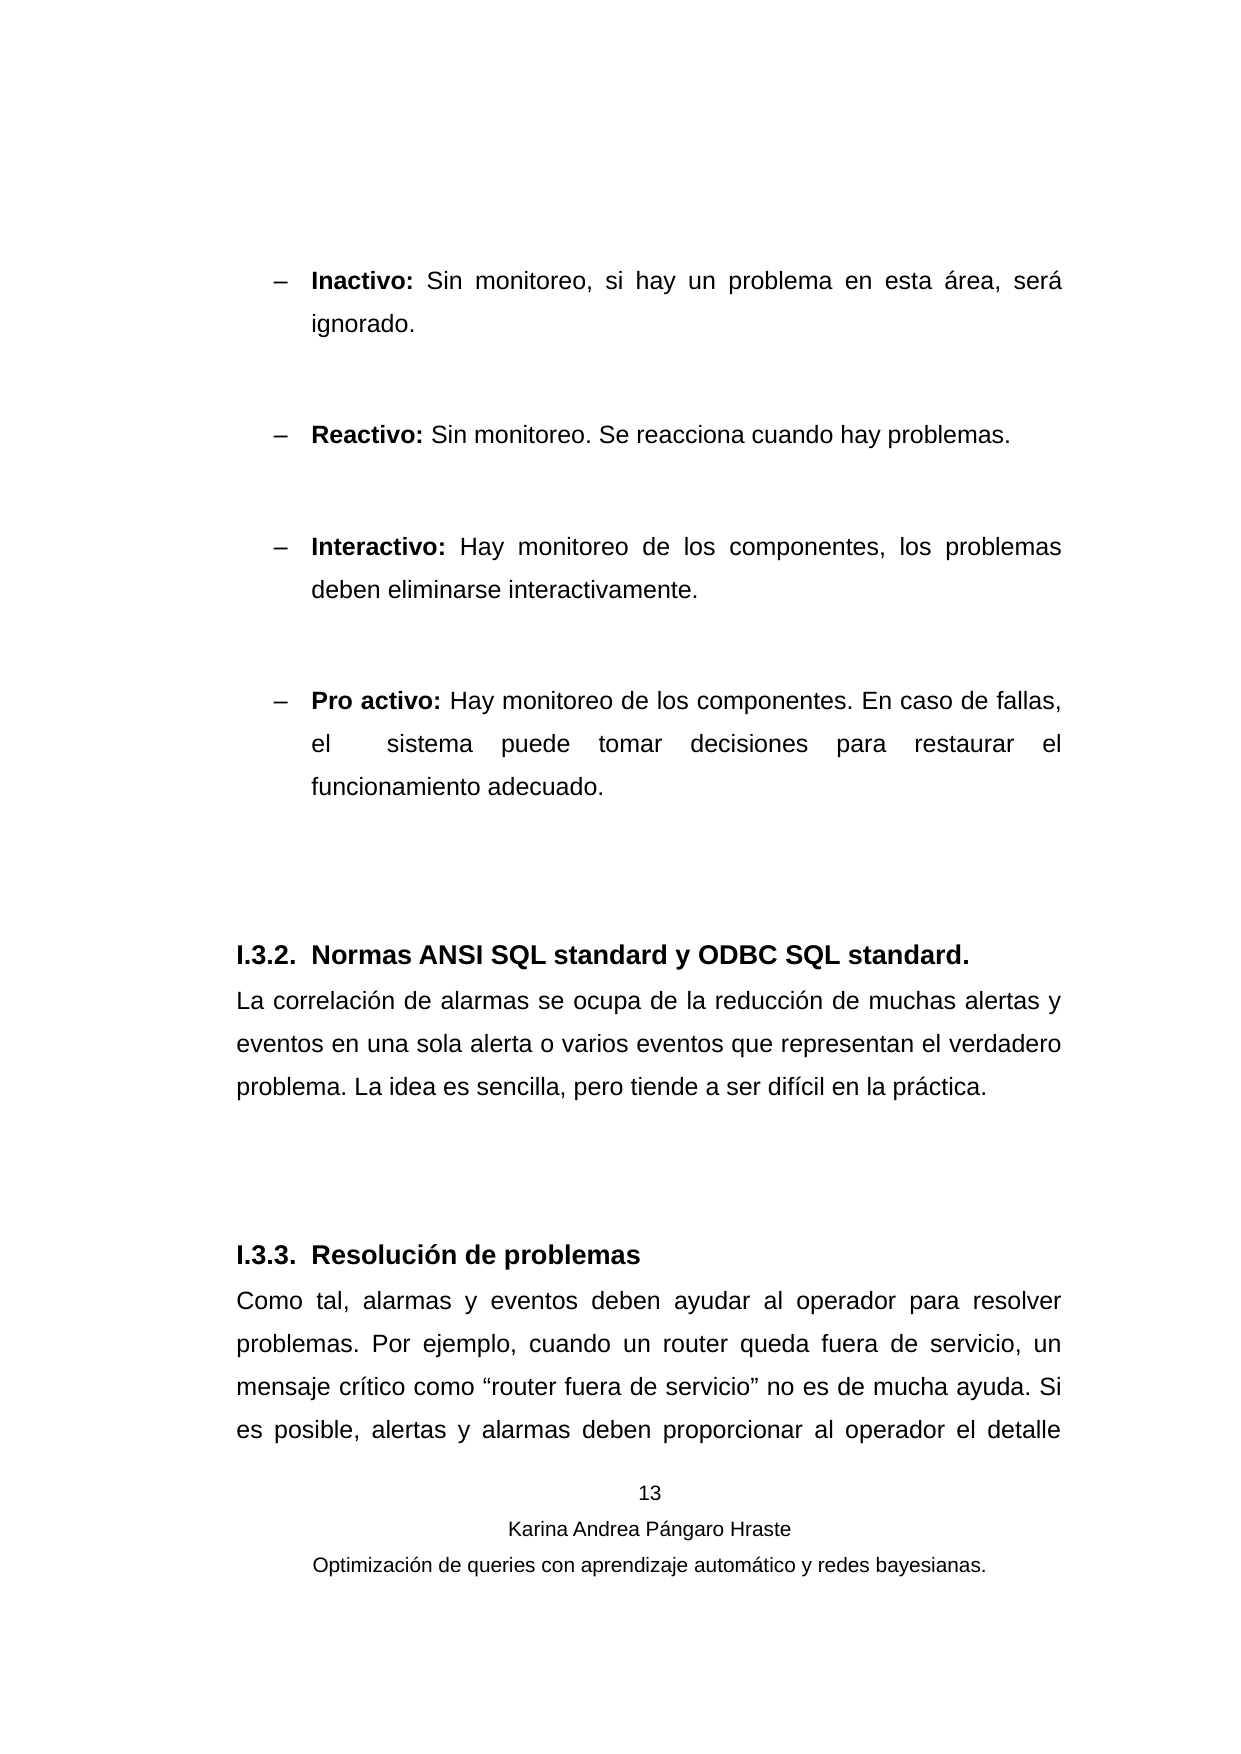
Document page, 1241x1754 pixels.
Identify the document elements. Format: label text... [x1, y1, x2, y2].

subtitle Normas ANSI SQL standard y ODBC SQL standard. [236, 939, 1063, 971]
list Inactivo: Sin monitoreo, si hay un problema en esta área, será ignorado. [274, 266, 1063, 338]
list Interactivo: Hay monitoreo de los componentes, los problemas deben eliminarse interactivamente. [274, 532, 1063, 603]
text Como tal, alarmas y eventos deben ayudar al operador para resolver problemas. Por ejemplo, cuando un router queda fuera de servicio, un mensaje crítico como “router fuera de servicio” no es de mucha ayuda. Si es posible, alertas y alarmas deben proporcionar al operador el detalle [236, 1286, 1063, 1444]
list Pro activo: Hay monitoreo de los componentes. En caso de fallas, el sistema puede tomar decisiones para restaurar el funcionamiento adecuado. [274, 686, 1063, 801]
subtitle Resolución de problemas [236, 1239, 1063, 1271]
list Reactivo: Sin monitoreo. Se reacciona cuando hay problemas. [274, 420, 1063, 449]
text La correlación de alarmas se ocupa de la reducción de muchas alertas y eventos en una sola alerta o varios eventos que representan el verdadero problema. La idea es sencilla, pero tiende a ser difícil en la práctica. [236, 986, 1063, 1101]
